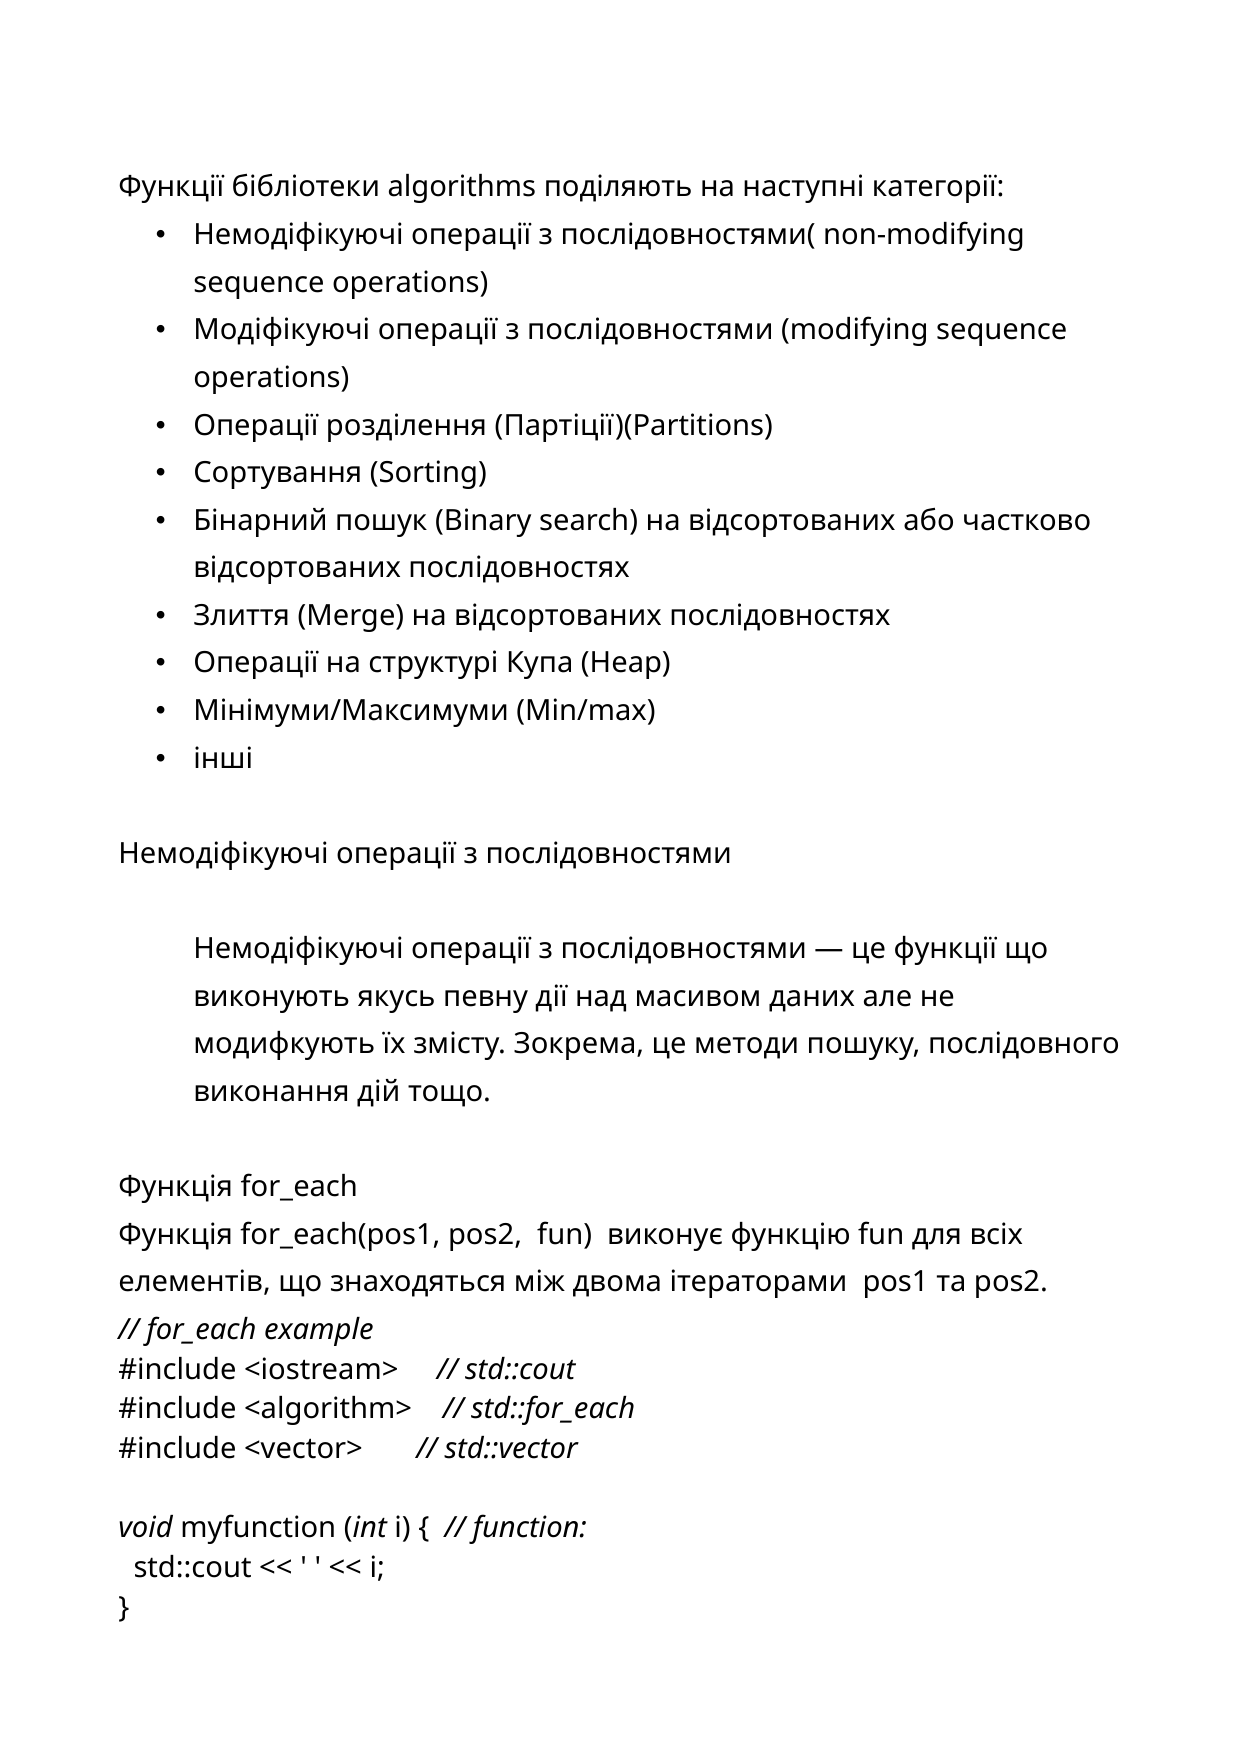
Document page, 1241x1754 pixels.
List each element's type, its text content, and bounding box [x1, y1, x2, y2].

text #include <vector> // std::vector [118, 1427, 1122, 1467]
text // for_each example [118, 1308, 1122, 1348]
list Модіфікуючі операції з послідовностями (modifying sequence operations) [156, 308, 1122, 396]
list Бінарний пошук (Binary search) на відсортованих або частково відсортованих послідовностях [156, 499, 1122, 586]
list Мінімуми/Максимуми (Min/max) [156, 689, 1122, 729]
text Функція for_each [118, 1165, 1122, 1205]
text } [118, 1586, 1122, 1626]
text Функції бібліотеки algorithms поділяють на наступні категорії: [118, 166, 1122, 205]
list Немодіфікуючі операції з послідовностями( non-modifying sequence operations) [156, 213, 1122, 301]
text std::cout << ' ' << i; [118, 1546, 1122, 1586]
list Операції розділення (Партіції)(Partitions) [156, 404, 1122, 443]
list Сортування (Sorting) [156, 451, 1122, 491]
list Немодіфікуючі операції з послідовностями — це функції що виконують якусь певну дії над масивом даних але не модифкують їх змісту. Зокрема, це методи пошуку, послідовного виконання дій тощо. [156, 927, 1122, 1110]
list Злиття (Merge) на відсортованих послідовностях [156, 594, 1122, 634]
text #include <algorithm> // std::for_each [118, 1388, 1122, 1427]
text void myfunction (int i) { // function: [118, 1507, 1122, 1546]
list Операції на структурі Купа (Heap) [156, 642, 1122, 681]
list інші [156, 737, 1122, 777]
text #include <iostream> // std::cout [118, 1348, 1122, 1388]
text Функція for_each(pos1, pos2, fun) виконує функцію fun для всіх елементів, що знаходяться між двома ітераторами pos1 та pos2. [118, 1213, 1122, 1300]
text Немодіфікуючі операції з послідовностями [118, 832, 1122, 872]
